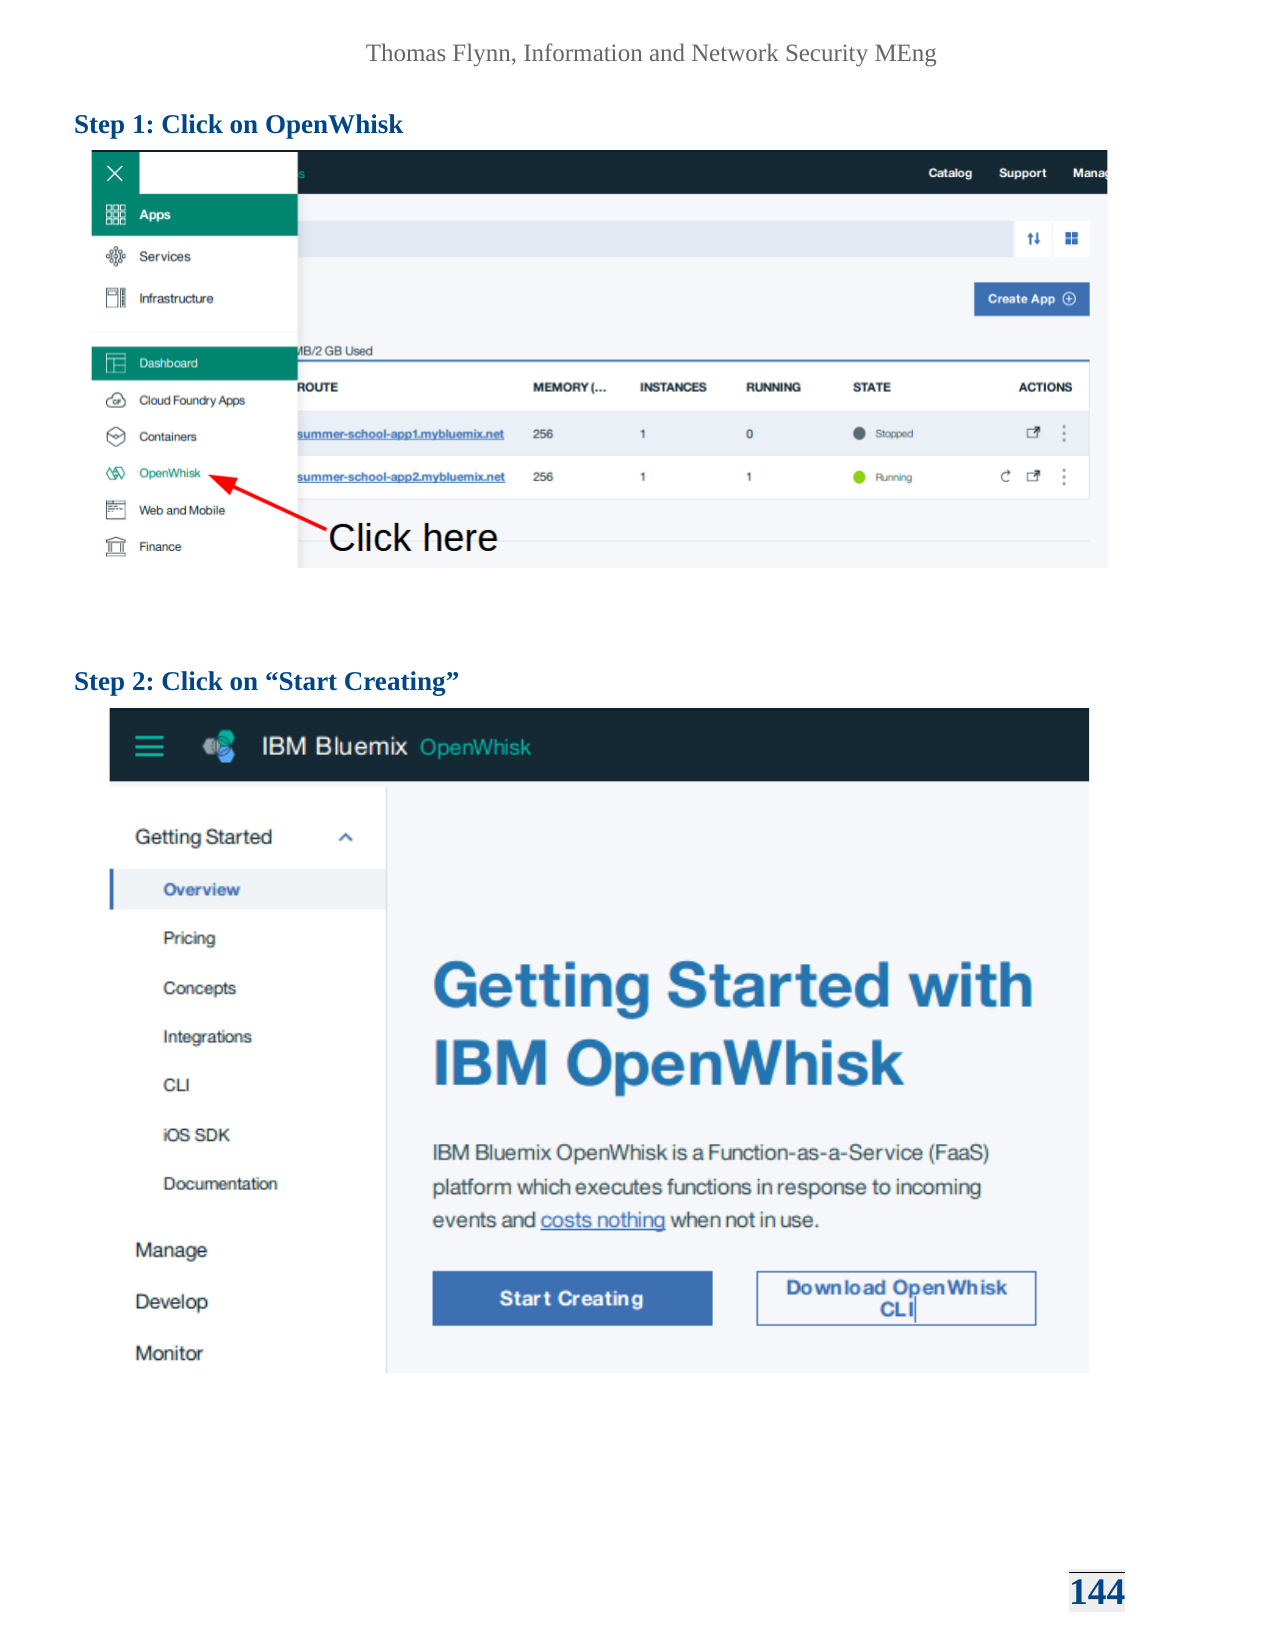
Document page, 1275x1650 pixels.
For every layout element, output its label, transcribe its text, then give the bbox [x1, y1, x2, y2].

picture [109, 708, 1090, 1373]
subtitle Step 2: Click on “Start Creating” [74, 665, 1125, 696]
picture [91, 150, 1108, 568]
subtitle Step 1: Click on OpenWhisk [74, 108, 1125, 139]
